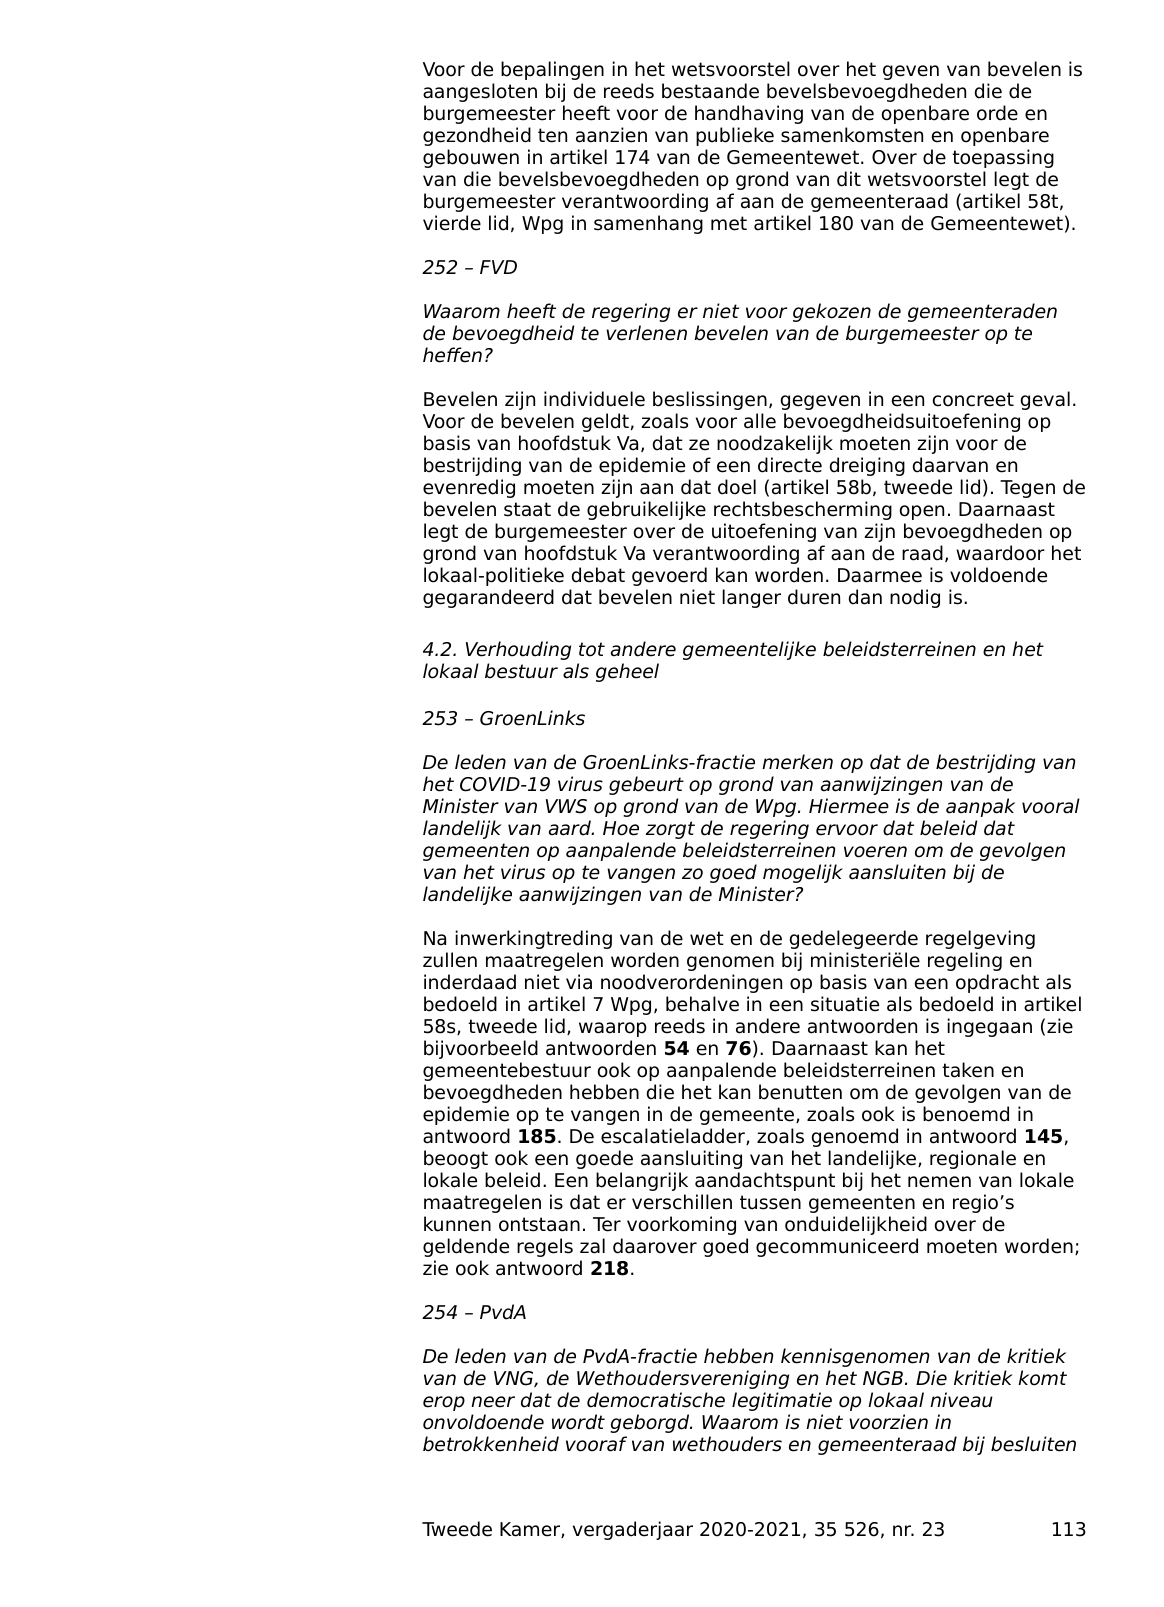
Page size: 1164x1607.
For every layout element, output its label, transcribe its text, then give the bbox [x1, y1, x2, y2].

text Bevelen zijn individuele beslissingen, gegeven in een concreet geval. Voor de bevelen geldt, zoals voor alle bevoegdheidsuitoefening op basis van hoofdstuk Va, dat ze noodzakelijk moeten zijn voor de bestrijding van de epidemie of een directe dreiging daarvan en evenredig moeten zijn aan dat doel (artikel 58b, tweede lid). Tegen de bevelen staat de gebruikelijke rechtsbescherming open. Daarnaast legt de burgemeester over de uitoefening van zijn bevoegdheden op grond van hoofdstuk Va verantwoording af aan de raad, waardoor het lokaal-politieke debat gevoerd kan worden. Daarmee is voldoende gegarandeerd dat bevelen niet langer duren dan nodig is. [422, 389, 1087, 609]
text Waarom heeft de regering er niet voor gekozen de gemeenteraden de bevoegdheid te verlenen bevelen van de burgemeester op te heffen? [422, 301, 1087, 367]
text De leden van de PvdA-fractie hebben kennisgenomen van de kritiek van de VNG, de Wethoudersvereniging en het NGB. Die kritiek komt erop neer dat de democratische legitimatie op lokaal niveau onvoldoende wordt geborgd. Waarom is niet voorzien in betrokkenheid vooraf van wethouders en gemeenteraad bij besluiten [422, 1346, 1087, 1456]
subtitle 254 – PvdA [422, 1302, 1087, 1324]
text Voor de bepalingen in het wetsvoorstel over het geven van bevelen is aangesloten bij de reeds bestaande bevelsbevoegdheden die de burgemeester heeft voor de handhaving van de openbare orde en gezondheid ten aanzien van publieke samenkomsten en openbare gebouwen in artikel 174 van de Gemeentewet. Over de toepassing van die bevelsbevoegdheden op grond van dit wetsvoorstel legt de burgemeester verantwoording af aan de gemeenteraad (artikel 58t, vierde lid, Wpg in samenhang met artikel 180 van de Gemeentewet). [422, 59, 1087, 235]
text Na inwerkingtreding van de wet en de gedelegeerde regelgeving zullen maatregelen worden genomen bij ministeriële regeling en inderdaad niet via noodverordeningen op basis van een opdracht als bedoeld in artikel 7 Wpg, behalve in een situatie als bedoeld in artikel 58s, tweede lid, waarop reeds in andere antwoorden is ingegaan (zie bijvoorbeeld antwoorden 54 en 76). Daarnaast kan het gemeentebestuur ook op aanpalende beleidsterreinen taken en bevoegdheden hebben die het kan benutten om de gevolgen van de epidemie op te vangen in de gemeente, zoals ook is benoemd in antwoord 185. De escalatieladder, zoals genoemd in antwoord 145, beoogt ook een goede aansluiting van het landelijke, regionale en lokale beleid. Een belangrijk aandachtspunt bij het nemen van lokale maatregelen is dat er verschillen tussen gemeenten en regio’s kunnen ontstaan. Ter voorkoming van onduidelijkheid over de geldende regels zal daarover goed gecommuniceerd moeten worden; zie ook antwoord 218. [422, 928, 1087, 1280]
text De leden van de GroenLinks-fractie merken op dat de bestrijding van het COVID-19 virus gebeurt op grond van aanwijzingen van de Minister van VWS op grond van de Wpg. Hiermee is de aanpak vooral landelijk van aard. Hoe zorgt de regering ervoor dat beleid dat gemeenten op aanpalende beleidsterreinen voeren om de gevolgen van het virus op te vangen zo goed mogelijk aansluiten bij de landelijke aanwijzingen van de Minister? [422, 752, 1087, 906]
subtitle 4.2. Verhouding tot andere gemeentelijke beleidsterreinen en het lokaal bestuur als geheel [422, 639, 1087, 683]
subtitle 252 – FVD [422, 257, 1087, 279]
subtitle 253 – GroenLinks [422, 708, 1087, 730]
